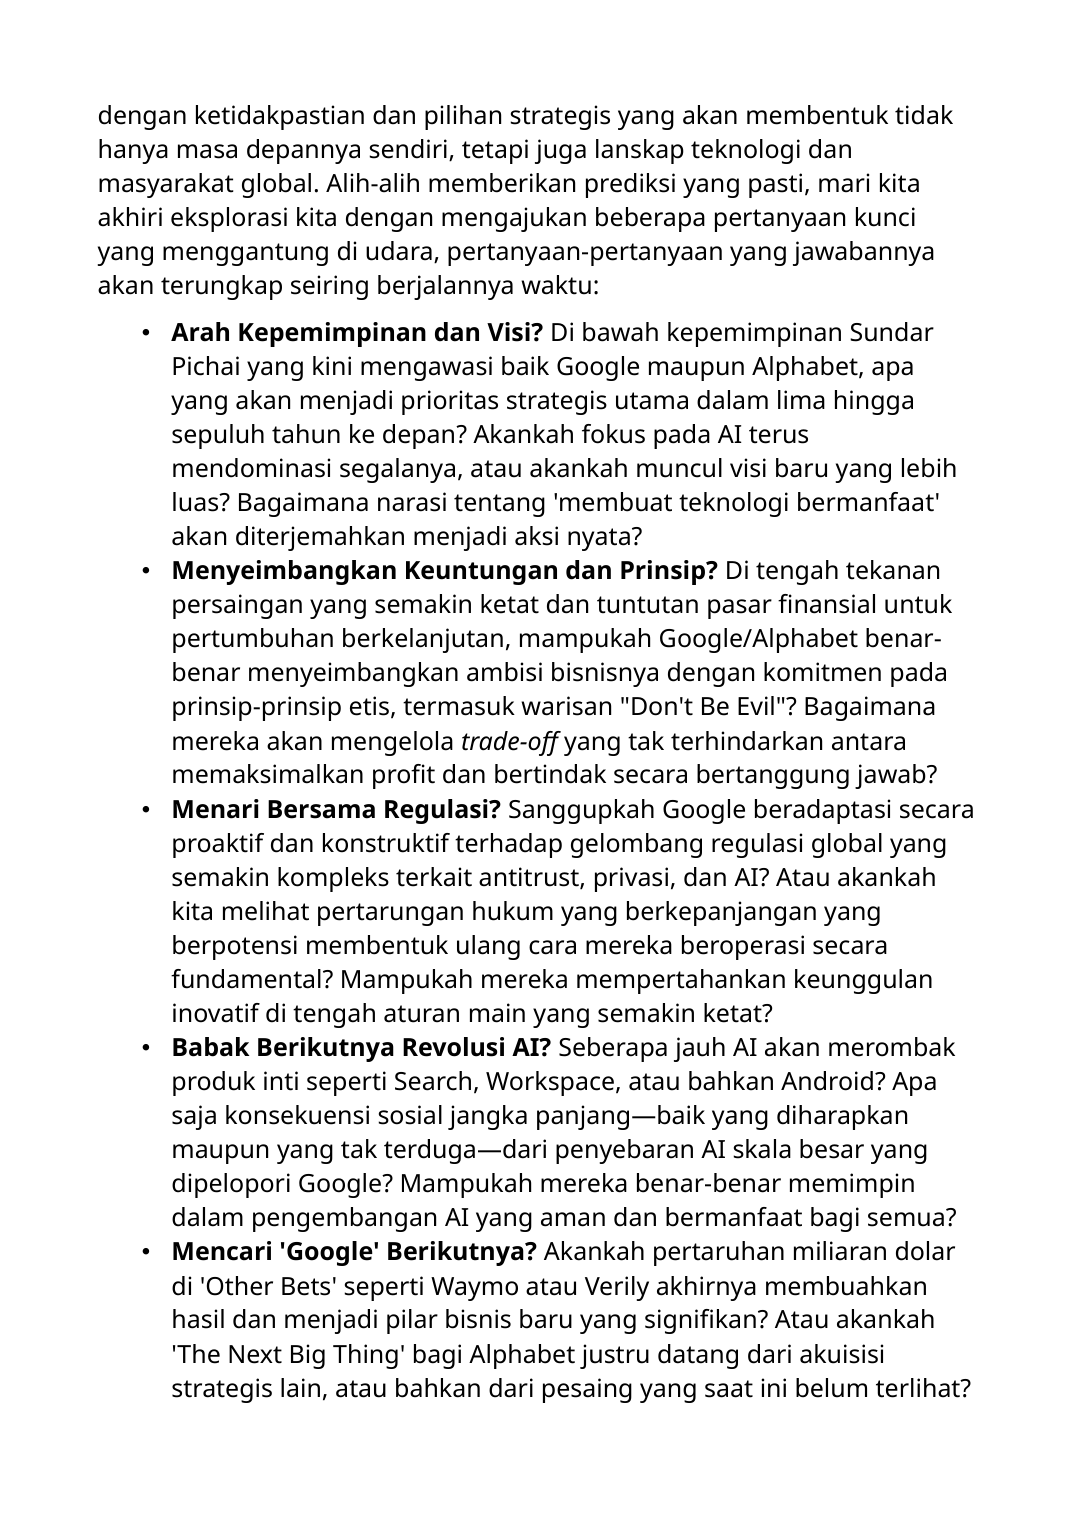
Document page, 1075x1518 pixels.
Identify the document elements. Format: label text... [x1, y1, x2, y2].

list Menari Bersama Regulasi? Sanggupkah Google beradaptasi secara proaktif dan konstruktif terhadap gelombang regulasi global yang semakin kompleks terkait antitrust, privasi, dan AI? Atau akankah kita melihat pertarungan hukum yang berkepanjangan yang berpotensi membentuk ulang cara mereka beroperasi secara fundamental? Mampukah mereka mempertahankan keunggulan inovatif di tengah aturan main yang semakin ketat? [142, 791, 977, 1030]
list Mencari 'Google' Berikutnya? Akankah pertaruhan miliaran dolar di 'Other Bets' seperti Waymo atau Verily akhirnya membuahkan hasil dan menjadi pilar bisnis baru yang signifikan? Atau akankah 'The Next Big Thing' bagi Alphabet justru datang dari akuisisi strategis lain, atau bahkan dari pesaing yang saat ini belum terlihat? [142, 1234, 977, 1404]
list Menyeimbangkan Keuntungan dan Prinsip? Di tengah tekanan persaingan yang semakin ketat dan tuntutan pasar finansial untuk pertumbuhan berkelanjutan, mampukah Google/Alphabet benar-benar menyeimbangkan ambisi bisnisnya dengan komitmen pada prinsip-prinsip etis, termasuk warisan "Don't Be Evil"? Bagaimana mereka akan mengelola trade-off yang tak terhindarkan antara memaksimalkan profit dan bertindak secara bertanggung jawab? [142, 553, 977, 791]
list Babak Berikutnya Revolusi AI? Seberapa jauh AI akan merombak produk inti seperti Search, Workspace, atau bahkan Android? Apa saja konsekuensi sosial jangka panjang—baik yang diharapkan maupun yang tak terduga—dari penyebaran AI skala besar yang dipelopori Google? Mampukah mereka benar-benar memimpin dalam pengembangan AI yang aman dan bermanfaat bagi semua? [142, 1030, 977, 1234]
list Arah Kepemimpinan dan Visi? Di bawah kepemimpinan Sundar Pichai yang kini mengawasi baik Google maupun Alphabet, apa yang akan menjadi prioritas strategis utama dalam lima hingga sepuluh tahun ke depan? Akankah fokus pada AI terus mendominasi segalanya, atau akankah muncul visi baru yang lebih luas? Bagaimana narasi tentang 'membuat teknologi bermanfaat' akan diterjemahkan menjadi aksi nyata? [142, 314, 977, 553]
text dengan ketidakpastian dan pilihan strategis yang akan membentuk tidak hanya masa depannya sendiri, tetapi juga lanskap teknologi dan masyarakat global. Alih-alih memberikan prediksi yang pasti, mari kita akhiri eksplorasi kita dengan mengajukan beberapa pertanyaan kunci yang menggantung di udara, pertanyaan-pertanyaan yang jawabannya akan terungkap seiring berjalannya waktu: [97, 97, 977, 302]
